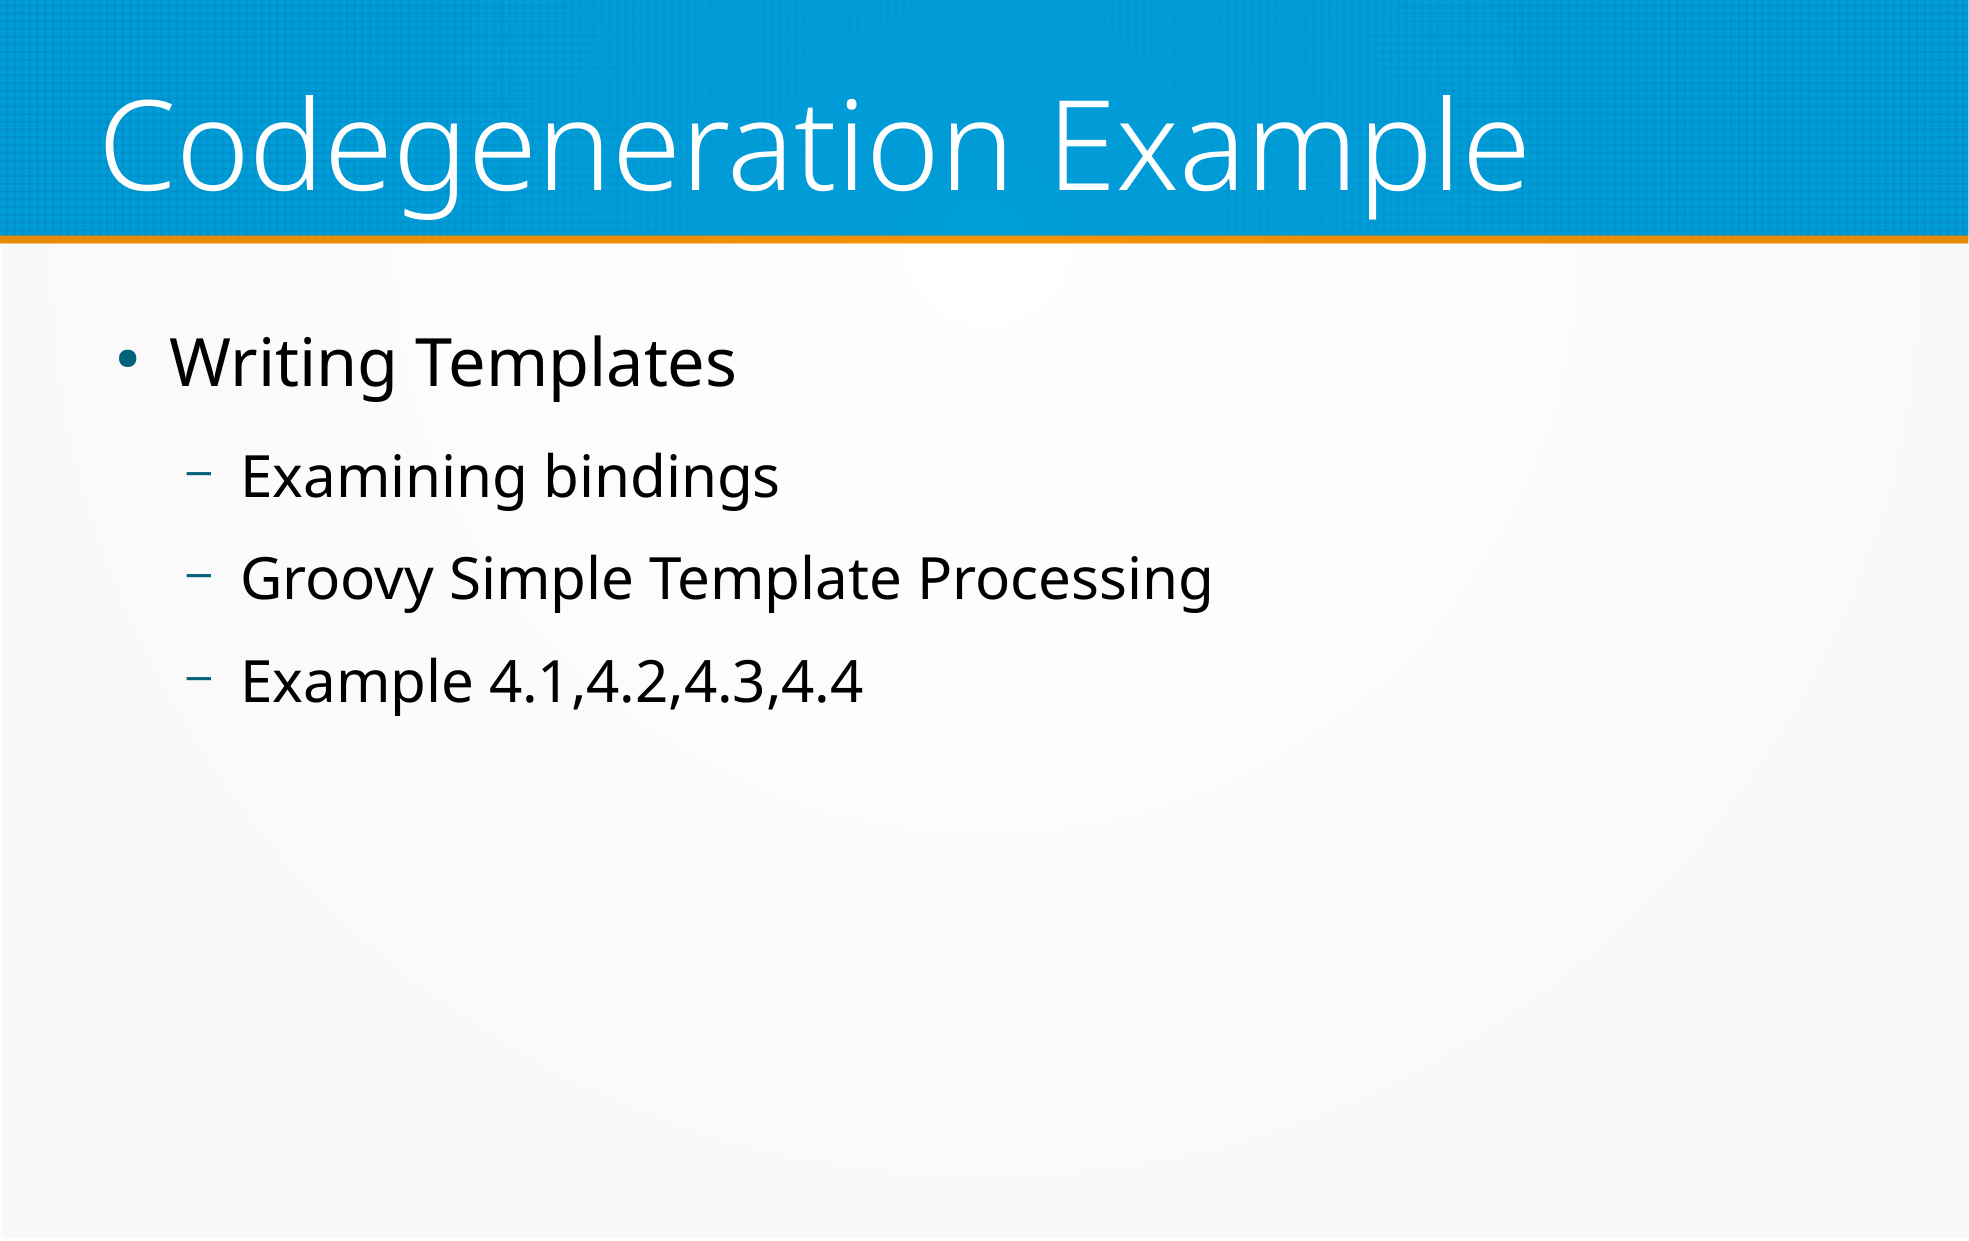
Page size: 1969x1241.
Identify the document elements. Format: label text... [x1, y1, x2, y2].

list Writing Templates Examining bindings Groovy Simple Template Processing Example 4.1,4.2,4.3,4.4 [98, 314, 1860, 1080]
picture [0, 236, 1969, 1241]
title Codegeneration Example [98, 19, 1870, 227]
